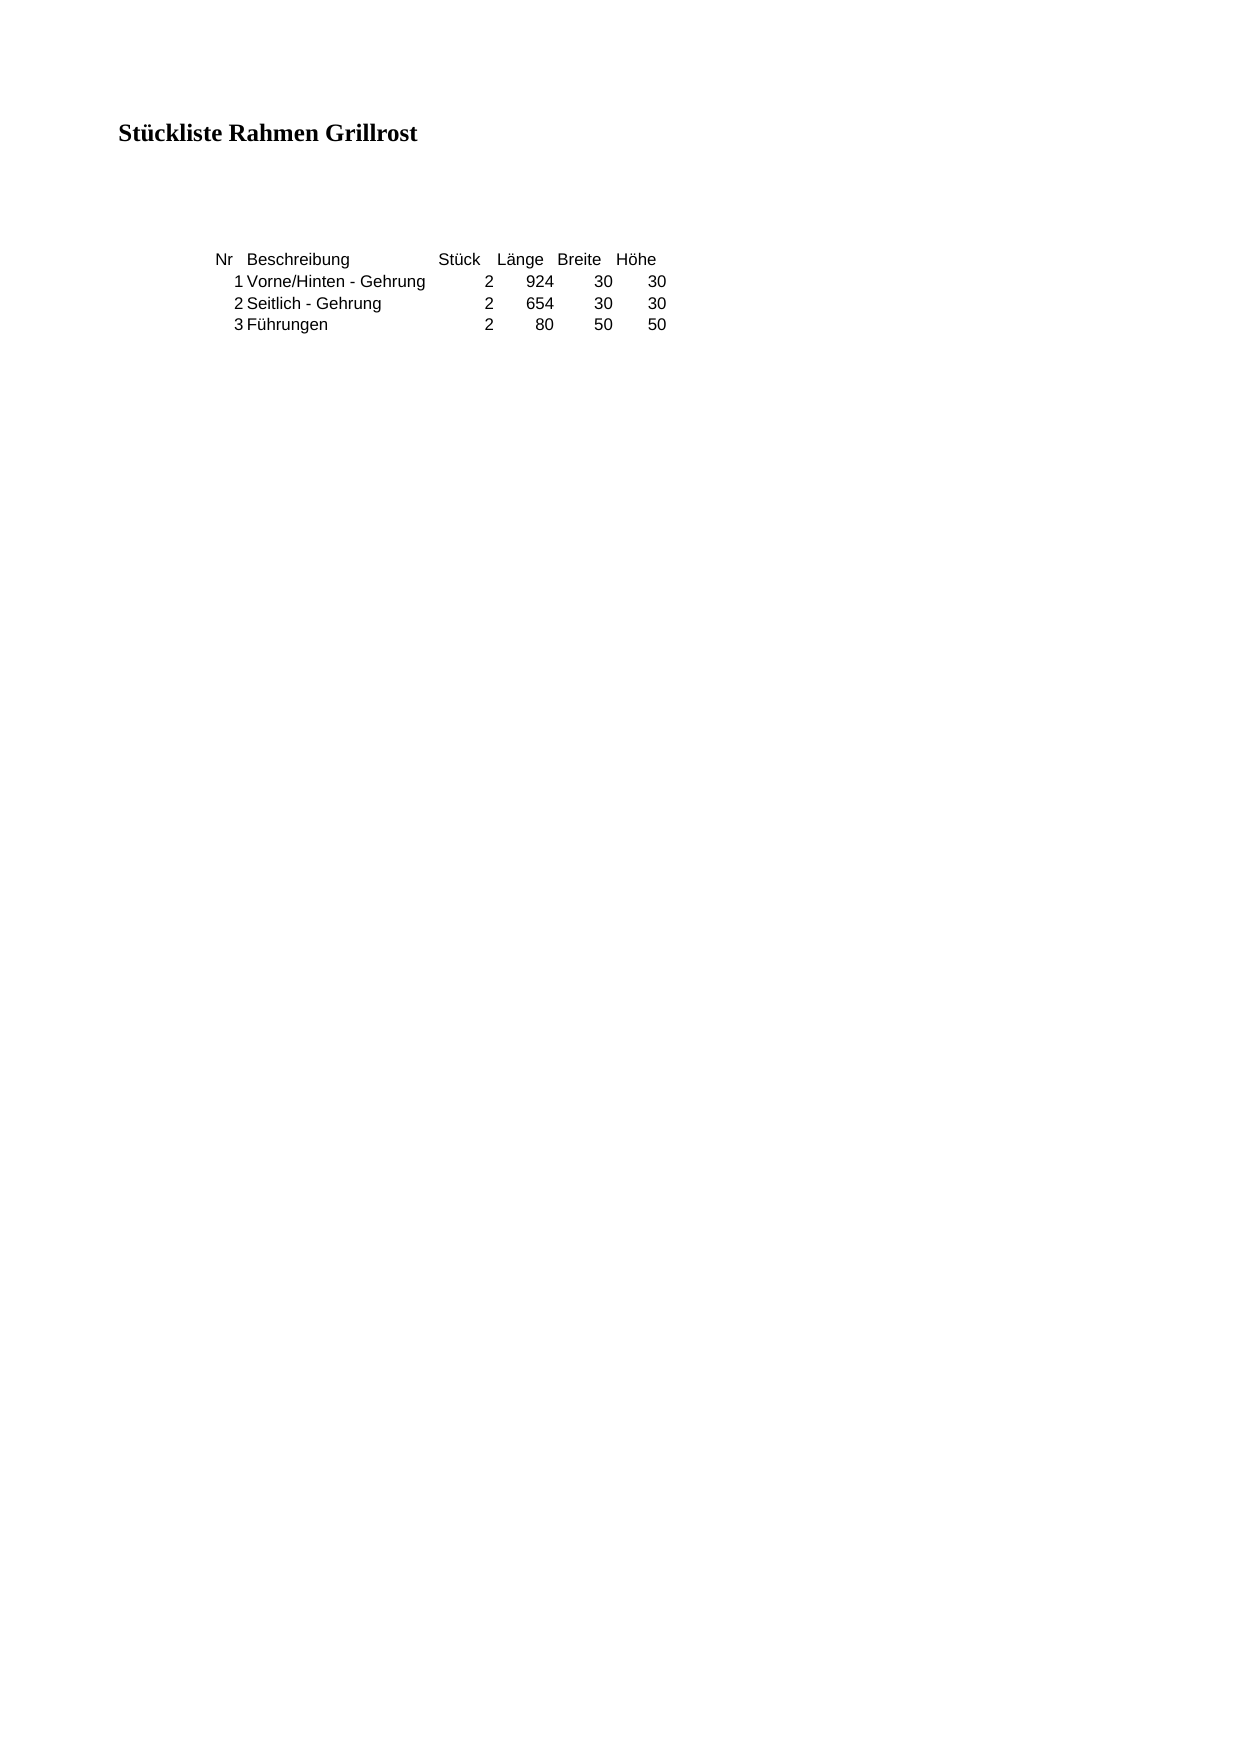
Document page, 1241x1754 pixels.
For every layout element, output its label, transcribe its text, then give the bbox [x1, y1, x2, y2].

text Stückliste Rahmen Grillrost [118, 118, 1122, 147]
